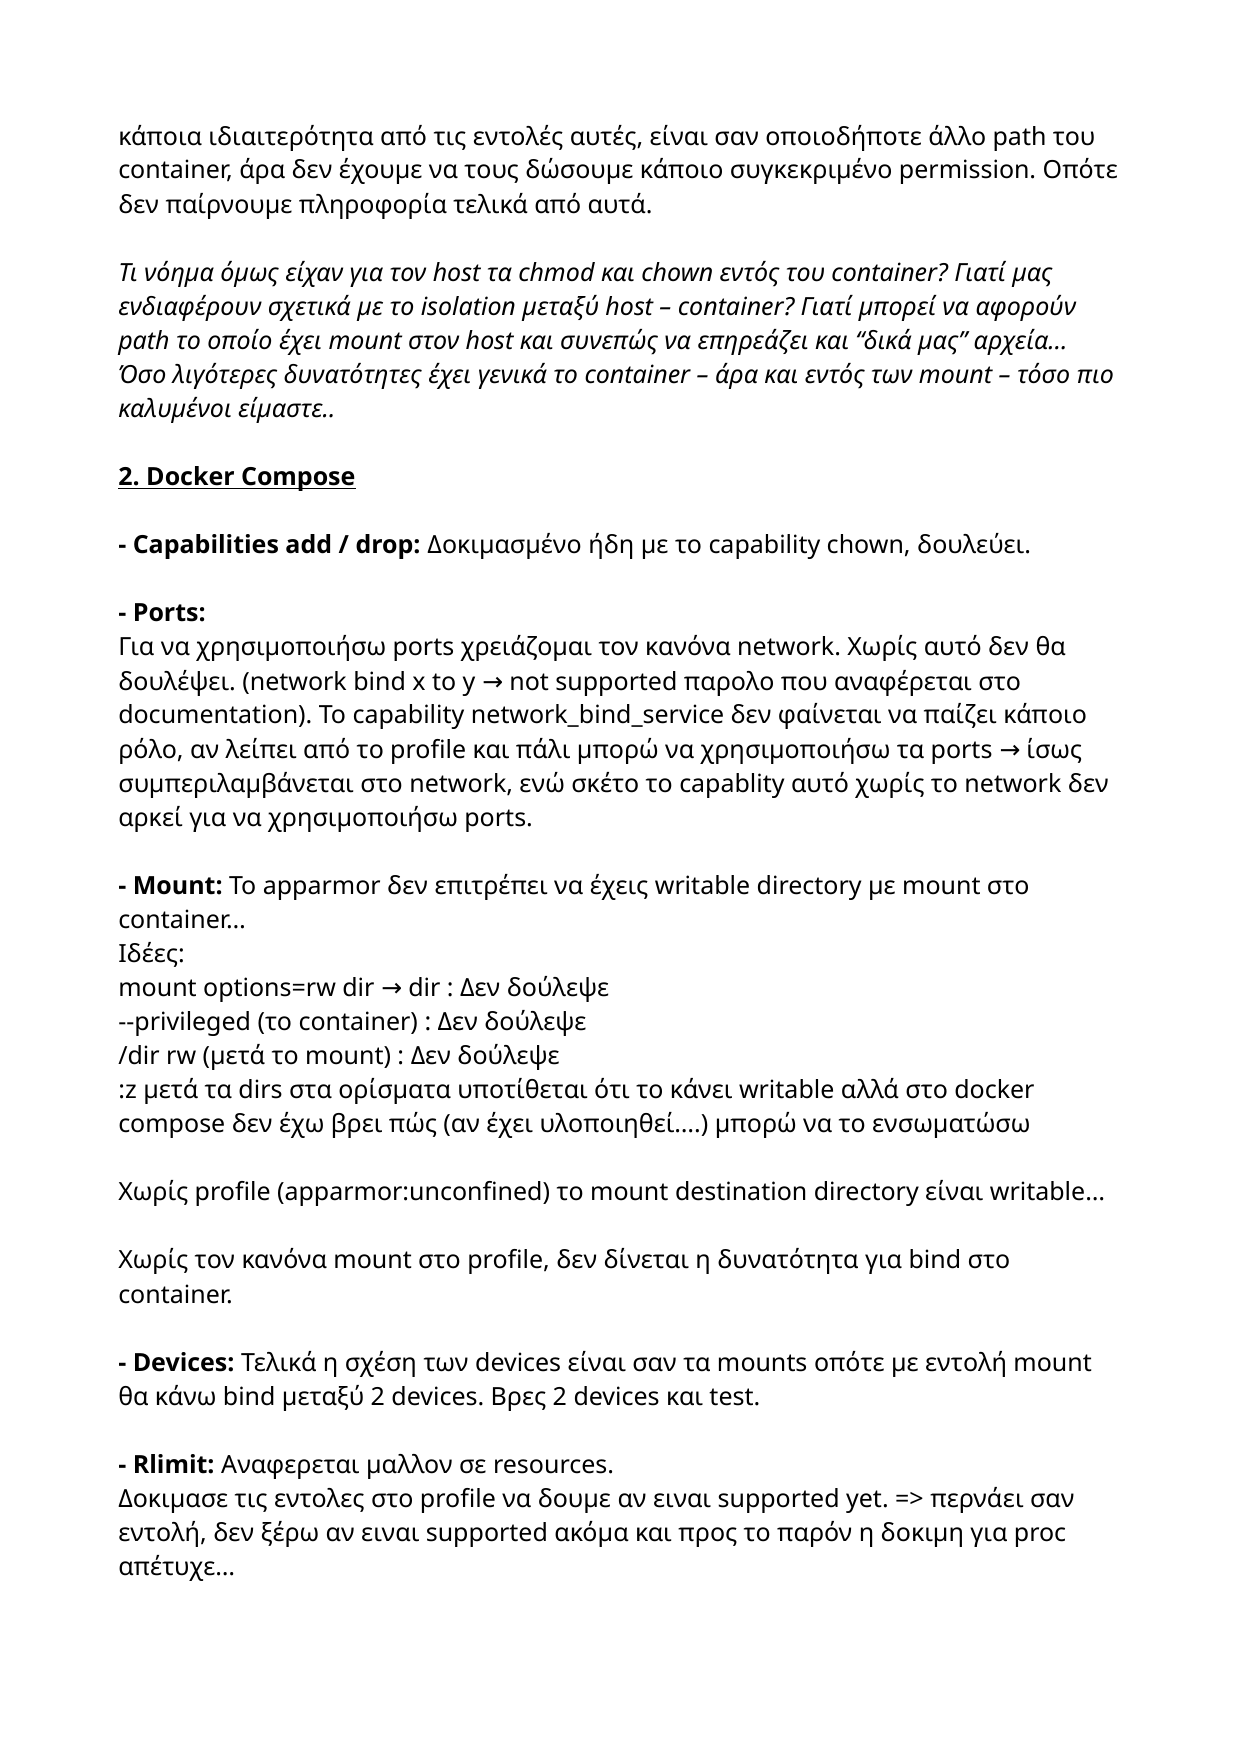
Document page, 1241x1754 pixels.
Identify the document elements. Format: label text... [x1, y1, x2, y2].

text Χωρίς τον κανόνα mount στο profile, δεν δίνεται η δυνατότητα για bind στο container. [118, 1242, 1122, 1310]
text - Devices: Τελικά η σχέση των devices είναι σαν τα mounts οπότε με εντολή mount θα κάνω bind μεταξύ 2 devices. Βρες 2 devices και test. [118, 1344, 1122, 1412]
text :z μετά τα dirs στα ορίσματα υποτίθεται ότι το κάνει writable αλλά στο docker compose δεν έχω βρει πώς (αν έχει υλοποιηθεί….) μπορώ να το ενσωματώσω [118, 1072, 1122, 1140]
text mount options=rw dir → dir : Δεν δούλεψε [118, 970, 1122, 1004]
text - Mount: Το apparmor δεν επιτρέπει να έχεις writable directory με mount στο container… [118, 867, 1122, 936]
text - Ports: [118, 595, 1122, 629]
text κάποια ιδιαιτερότητα από τις εντολές αυτές, είναι σαν οποιοδήποτε άλλο path του container, άρα δεν έχουμε να τους δώσουμε κάποιο συγκεκριμένο permission. Οπότε δεν παίρνουμε πληροφορία τελικά από αυτά. [118, 118, 1122, 220]
text Δοκιμασε τις εντολες στο profile να δουμε αν ειναι supported yet. => περνάει σαν εντολή, δεν ξέρω αν ειναι supported ακόμα και προς το παρόν η δοκιμη για proc απέτυχε… [118, 1481, 1122, 1583]
text 2. Docker Compose [118, 459, 1122, 493]
text /dir rw (μετά το mount) : Δεν δούλεψε [118, 1038, 1122, 1072]
text Τι νόημα όμως είχαν για τον host τα chmod και chown εντός του container? Γιατί μας ενδιαφέρουν σχετικά με το isolation μεταξύ host – container? Γιατί μπορεί να αφορούν path το οποίο έχει mount στον host και συνεπώς να επηρεάζει και “δικά μας” αρχεία… Όσο λιγότερες δυνατότητες έχει γενικά το container – άρα και εντός των mount – τόσο πιο καλυμένοι είμαστε.. [118, 254, 1122, 425]
text Για να χρησιμοποιήσω ports χρειάζομαι τον κανόνα network. Χωρίς αυτό δεν θα δουλέψει. (network bind x to y → not supported παρολο που αναφέρεται στο documentation). Το capability network_bind_service δεν φαίνεται να παίζει κάποιο ρόλο, αν λείπει από το profile και πάλι μπορώ να χρησιμοποιήσω τα ports → ίσως συμπεριλαμβάνεται στο network, ενώ σκέτο το capablity αυτό χωρίς το network δεν αρκεί για να χρησιμοποιήσω ports. [118, 629, 1122, 833]
text Xωρίς profile (apparmor:unconfined) το mount destination directory είναι writable… [118, 1174, 1122, 1208]
text --privileged (το container) : Δεν δούλεψε [118, 1004, 1122, 1038]
text Ιδέες: [118, 936, 1122, 970]
text - Rlimit: Αναφερεται μαλλον σε resources. [118, 1447, 1122, 1481]
text - Capabilities add / drop: Δοκιμασμένο ήδη με το capability chown, δουλεύει. [118, 527, 1122, 561]
